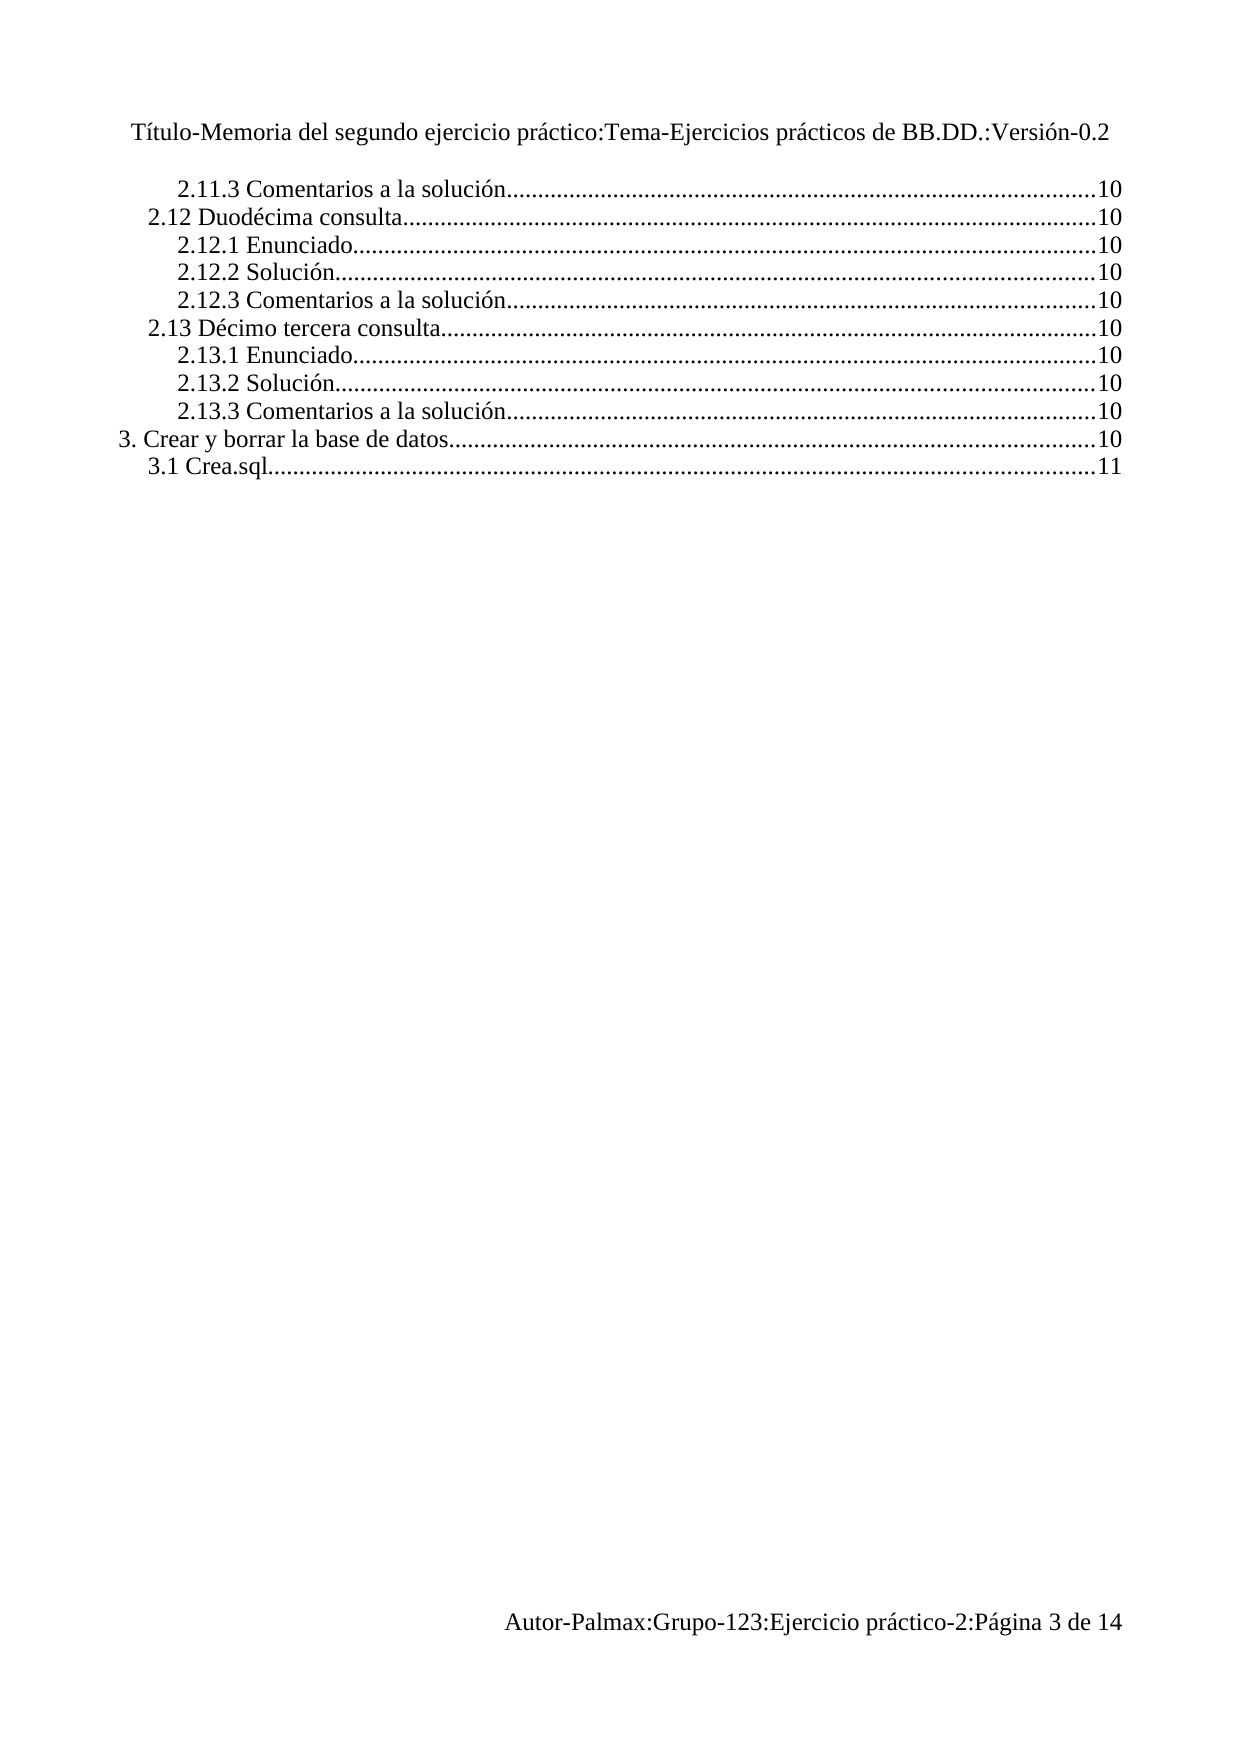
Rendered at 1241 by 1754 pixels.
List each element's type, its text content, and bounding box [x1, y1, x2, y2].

text 2.12 Duodécima consulta 10 [148, 203, 1122, 231]
text 2.13.1 Enunciado 10 [177, 342, 1122, 369]
text 2.13.3 Comentarios a la solución 10 [177, 397, 1122, 425]
text 2.11.3 Comentarios a la solución 10 [177, 175, 1122, 203]
text 2.12.1 Enunciado 10 [177, 231, 1122, 258]
text 3. Crear y borrar la base de datos 10 [118, 425, 1122, 452]
text 2.13 Décimo tercera consulta 10 [148, 314, 1122, 342]
text 2.12.2 Solución 10 [177, 258, 1122, 286]
text 2.13.2 Solución 10 [177, 369, 1122, 397]
text 3.1 Crea.sql 11 [148, 452, 1122, 480]
text 2.12.3 Comentarios a la solución 10 [177, 286, 1122, 314]
